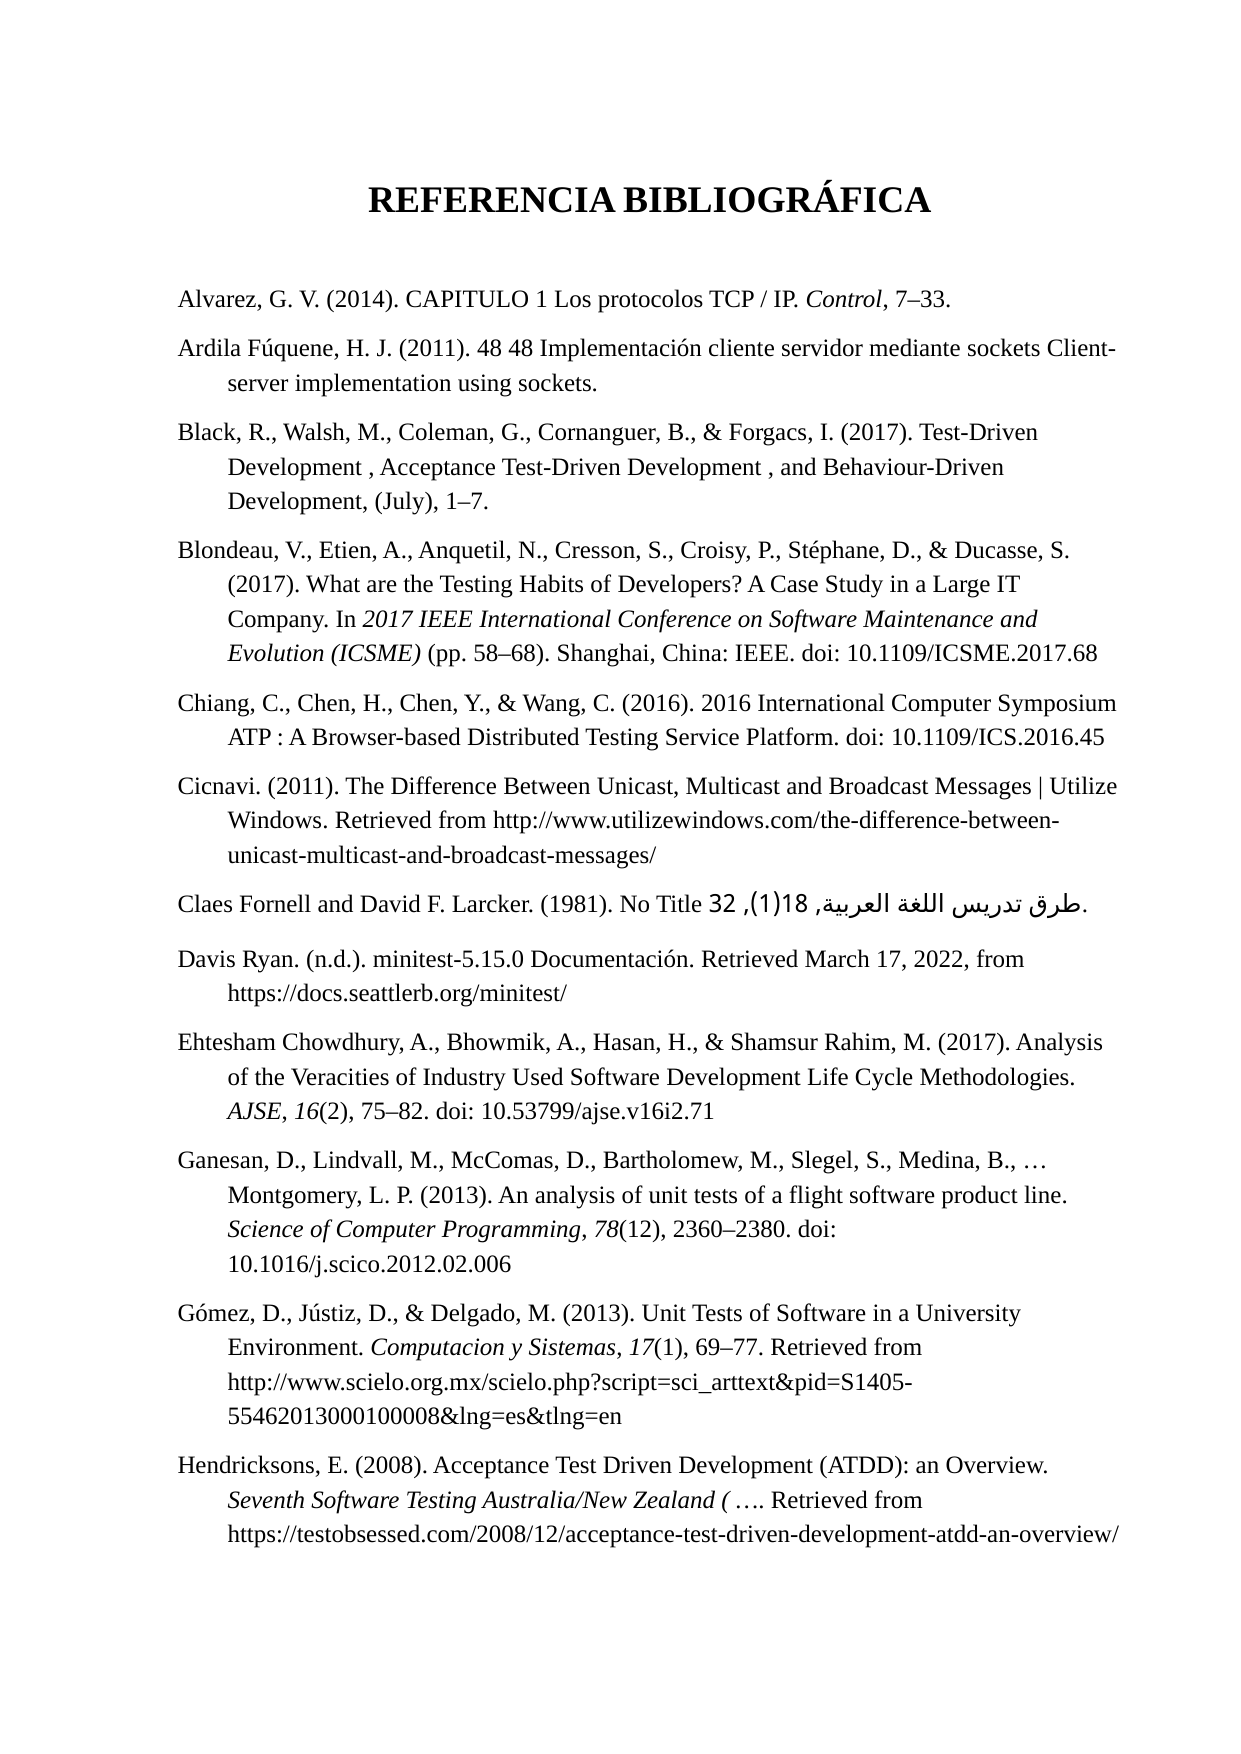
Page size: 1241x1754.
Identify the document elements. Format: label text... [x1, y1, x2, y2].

text Ardila Fúquene, H. J. (2011). 48 48 Implementación cliente servidor mediante sockets Client-server implementation using sockets. [177, 333, 1122, 397]
text Ehtesham Chowdhury, A., Bhowmik, A., Hasan, H., & Shamsur Rahim, M. (2017). Analysis of the Veracities of Industry Used Software Development Life Cycle Methodologies. AJSE, 16(2), 75–82. doi: 10.53799/ajse.v16i2.71 [177, 1027, 1122, 1125]
text Gómez, D., Jústiz, D., & Delgado, M. (2013). Unit Tests of Software in a University Environment. Computacion y Sistemas, 17(1), 69–77. Retrieved from http://www.scielo.org.mx/scielo.php?script=sci_arttext&pid=S1405-55462013000100008&lng=es&tlng=en [177, 1298, 1122, 1430]
text Alvarez, G. V. (2014). CAPITULO 1 Los protocolos TCP / IP. Control, 7–33. [177, 284, 1122, 313]
text Black, R., Walsh, M., Coleman, G., Cornanguer, B., & Forgacs, I. (2017). Test-Driven Development , Acceptance Test-Driven Development , and Behaviour-Driven Development, (July), 1–7. [177, 417, 1122, 515]
text Claes Fornell and David F. Larcker. (1981). No Title طرق تدريس اللغة العربية, 18(1), 32. [177, 889, 1122, 923]
text Davis Ryan. (n.d.). minitest-5.15.0 Documentación. Retrieved March 17, 2022, from https://docs.seattlerb.org/minitest/ [177, 944, 1122, 1007]
text Ganesan, D., Lindvall, M., McComas, D., Bartholomew, M., Slegel, S., Medina, B., … Montgomery, L. P. (2013). An analysis of unit tests of a flight software product line. Science of Computer Programming, 78(12), 2360–2380. doi: 10.1016/j.scico.2012.02.006 [177, 1146, 1122, 1278]
text Chiang, C., Chen, H., Chen, Y., & Wang, C. (2016). 2016 International Computer Symposium ATP : A Browser-based Distributed Testing Service Platform. doi: 10.1109/ICS.2016.45 [177, 688, 1122, 751]
text Blondeau, V., Etien, A., Anquetil, N., Cresson, S., Croisy, P., Stéphane, D., & Ducasse, S. (2017). What are the Testing Habits of Developers? A Case Study in a Large IT Company. In 2017 IEEE International Conference on Software Maintenance and Evolution (ICSME) (pp. 58–68). Shanghai, China: IEEE. doi: 10.1109/ICSME.2017.68 [177, 535, 1122, 667]
text Hendricksons, E. (2008). Acceptance Test Driven Development (ATDD): an Overview. Seventh Software Testing Australia/New Zealand ( …. Retrieved from https://testobsessed.com/2008/12/acceptance-test-driven-development-atdd-an-overview/ [177, 1451, 1122, 1548]
text Cicnavi. (2011). The Difference Between Unicast, Multicast and Broadcast Messages | Utilize Windows. Retrieved from http://www.utilizewindows.com/the-difference-between-unicast-multicast-and-broadcast-messages/ [177, 771, 1122, 869]
list Referencia Bibliográfica [177, 177, 1122, 220]
